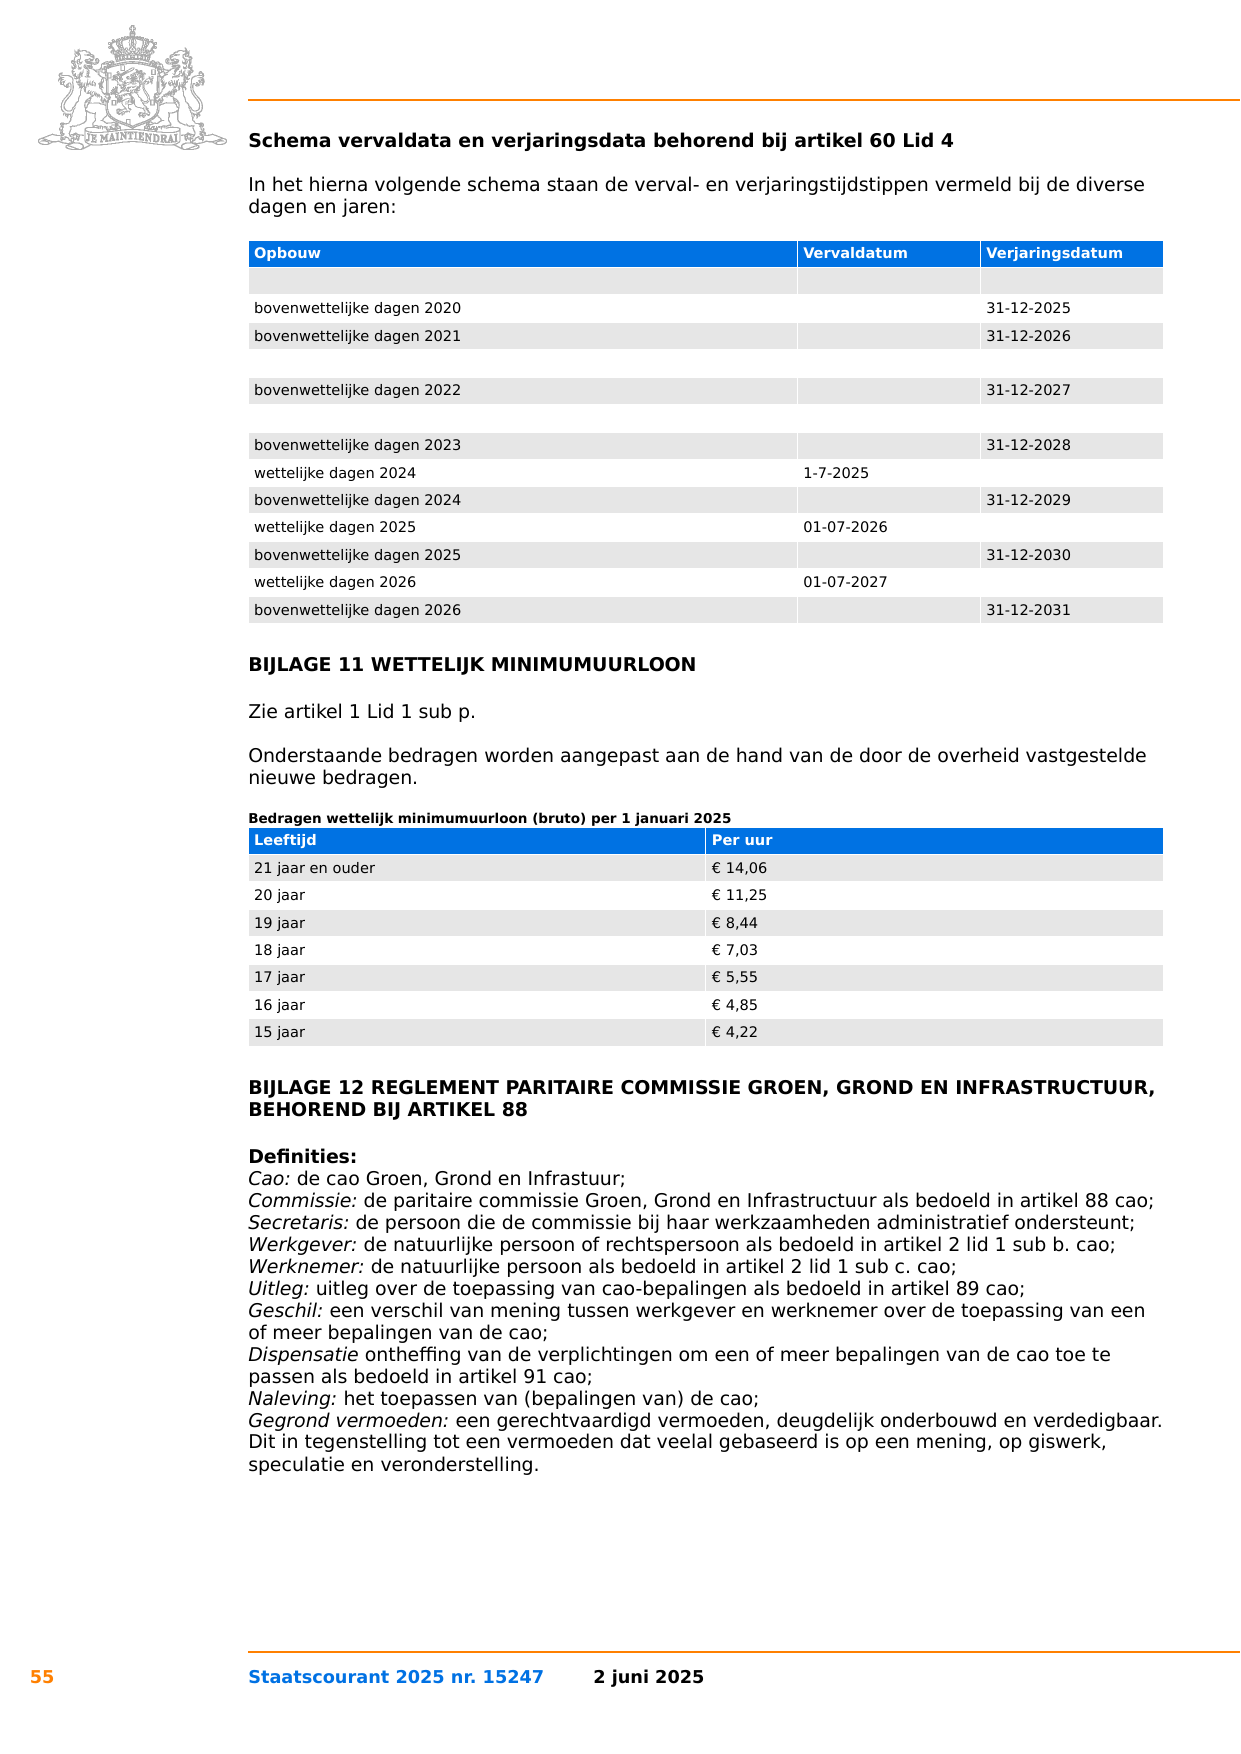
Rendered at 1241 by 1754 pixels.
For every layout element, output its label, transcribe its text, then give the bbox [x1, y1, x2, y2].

table_cell bovenwettelijke dagen 2022 [249, 378, 797, 404]
table_cell [981, 405, 1163, 431]
table_cell wettelijke dagen 2024 [249, 460, 797, 486]
text Definities: [248, 1146, 1163, 1168]
table_cell [798, 433, 980, 459]
text Zie artikel 1 Lid 1 sub p. [248, 701, 1163, 723]
text Onderstaande bedragen worden aangepast aan de hand van de door de overheid vastgestelde nieuwe bedragen. [248, 745, 1163, 789]
table_cell wettelijke dagen 2026 [249, 569, 797, 596]
table_cell 31-12-2027 [981, 378, 1163, 404]
table_cell bovenwettelijke dagen 2025 [249, 542, 797, 568]
table_cell € 14,06 [706, 855, 1163, 881]
table_cell [798, 295, 980, 322]
table_cell [981, 268, 1163, 294]
table_cell wettelijke dagen 2025 [249, 515, 797, 541]
table_cell [798, 487, 980, 513]
table_cell 31-12-2028 [981, 433, 1163, 459]
table_cell Per uur [706, 828, 1163, 854]
text Secretaris: de persoon die de commissie bij haar werkzaamheden administratief ondersteunt; [248, 1212, 1163, 1234]
subtitle Schema vervaldata en verjaringsdata behorend bij artikel 60 Lid 4 [248, 130, 1163, 152]
table_cell [981, 515, 1163, 541]
table_header Verjaringsdatum [981, 241, 1163, 267]
table_cell [798, 268, 980, 294]
table_cell [798, 405, 980, 431]
picture [38, 25, 227, 150]
table_cell € 4,22 [706, 1019, 1163, 1046]
text Dispensatie ontheffing van de verplichtingen om een of meer bepalingen van de cao toe te passen als bedoeld in artikel 91 cao; [248, 1343, 1163, 1387]
text Naleving: het toepassen van (bepalingen van) de cao; [248, 1387, 1163, 1409]
table_cell bovenwettelijke dagen 2020 [249, 295, 797, 322]
table_header Bedragen wettelijk minimumuurloon (bruto) per 1 januari 2025 [248, 811, 1163, 827]
table_cell 01-07-2026 [798, 515, 980, 541]
table_cell 31-12-2030 [981, 542, 1163, 568]
table_cell bovenwettelijke dagen 2023 [249, 433, 797, 459]
table_cell [798, 323, 980, 349]
text Commissie: de paritaire commissie Groen, Grond en Infrastructuur als bedoeld in artikel 88 cao; [248, 1190, 1163, 1212]
table_cell 31-12-2025 [981, 295, 1163, 322]
table_cell bovenwettelijke dagen 2024 [249, 487, 797, 513]
table_cell [798, 597, 980, 623]
table_cell [249, 350, 797, 377]
text Werknemer: de natuurlijke persoon als bedoeld in artikel 2 lid 1 sub c. cao; [248, 1256, 1163, 1278]
table_cell [249, 405, 797, 431]
table_cell 31-12-2026 [981, 323, 1163, 349]
table_cell [981, 460, 1163, 486]
table_cell 17 jaar [249, 965, 705, 991]
table_cell € 7,03 [706, 937, 1163, 963]
table_cell € 8,44 [706, 910, 1163, 936]
text Geschil: een verschil van mening tussen werkgever en werknemer over de toepassing van een of meer bepalingen van de cao; [248, 1299, 1163, 1343]
table_cell 19 jaar [249, 910, 705, 936]
table_cell 16 jaar [249, 992, 705, 1018]
subtitle BIJLAGE 11 WETTELIJK MINIMUMUURLOON [248, 654, 1163, 676]
text In het hierna volgende schema staan de verval- en verjaringstijdstippen vermeld bij de diverse dagen en jaren: [248, 174, 1163, 218]
table_cell 20 jaar [249, 883, 705, 909]
subtitle BIJLAGE 12 REGLEMENT PARITAIRE COMMISSIE GROEN, GROND EN INFRASTRUCTUUR, BEHOREND BIJ ARTIKEL 88 [248, 1077, 1163, 1121]
table_cell 01-07-2027 [798, 569, 980, 596]
table_cell € 4,85 [706, 992, 1163, 1018]
table_cell Leeftijd [249, 828, 705, 854]
table_header Opbouw [249, 241, 797, 267]
table_cell € 5,55 [706, 965, 1163, 991]
table_cell € 11,25 [706, 883, 1163, 909]
text Cao: de cao Groen, Grond en Infrastuur; [248, 1168, 1163, 1190]
text Gegrond vermoeden: een gerechtvaardigd vermoeden, deugdelijk onderbouwd en verdedigbaar. Dit in tegenstelling tot een vermoeden dat veelal gebaseerd is op een mening, op giswerk, speculatie en veronderstelling. [248, 1409, 1163, 1475]
table_cell 1-7-2025 [798, 460, 980, 486]
table_cell [981, 350, 1163, 377]
table_cell bovenwettelijke dagen 2026 [249, 597, 797, 623]
table_cell [249, 268, 797, 294]
table_cell [798, 350, 980, 377]
table_cell 15 jaar [249, 1019, 705, 1046]
table_cell bovenwettelijke dagen 2021 [249, 323, 797, 349]
table_cell [798, 542, 980, 568]
text Uitleg: uitleg over de toepassing van cao-bepalingen als bedoeld in artikel 89 cao; [248, 1278, 1163, 1299]
table_cell [981, 569, 1163, 596]
table_header Vervaldatum [798, 241, 980, 267]
table_cell 18 jaar [249, 937, 705, 963]
text Werkgever: de natuurlijke persoon of rechtspersoon als bedoeld in artikel 2 lid 1 sub b. cao; [248, 1234, 1163, 1256]
table_cell 21 jaar en ouder [249, 855, 705, 881]
table_cell 31-12-2029 [981, 487, 1163, 513]
table_cell 31-12-2031 [981, 597, 1163, 623]
table_cell [798, 378, 980, 404]
